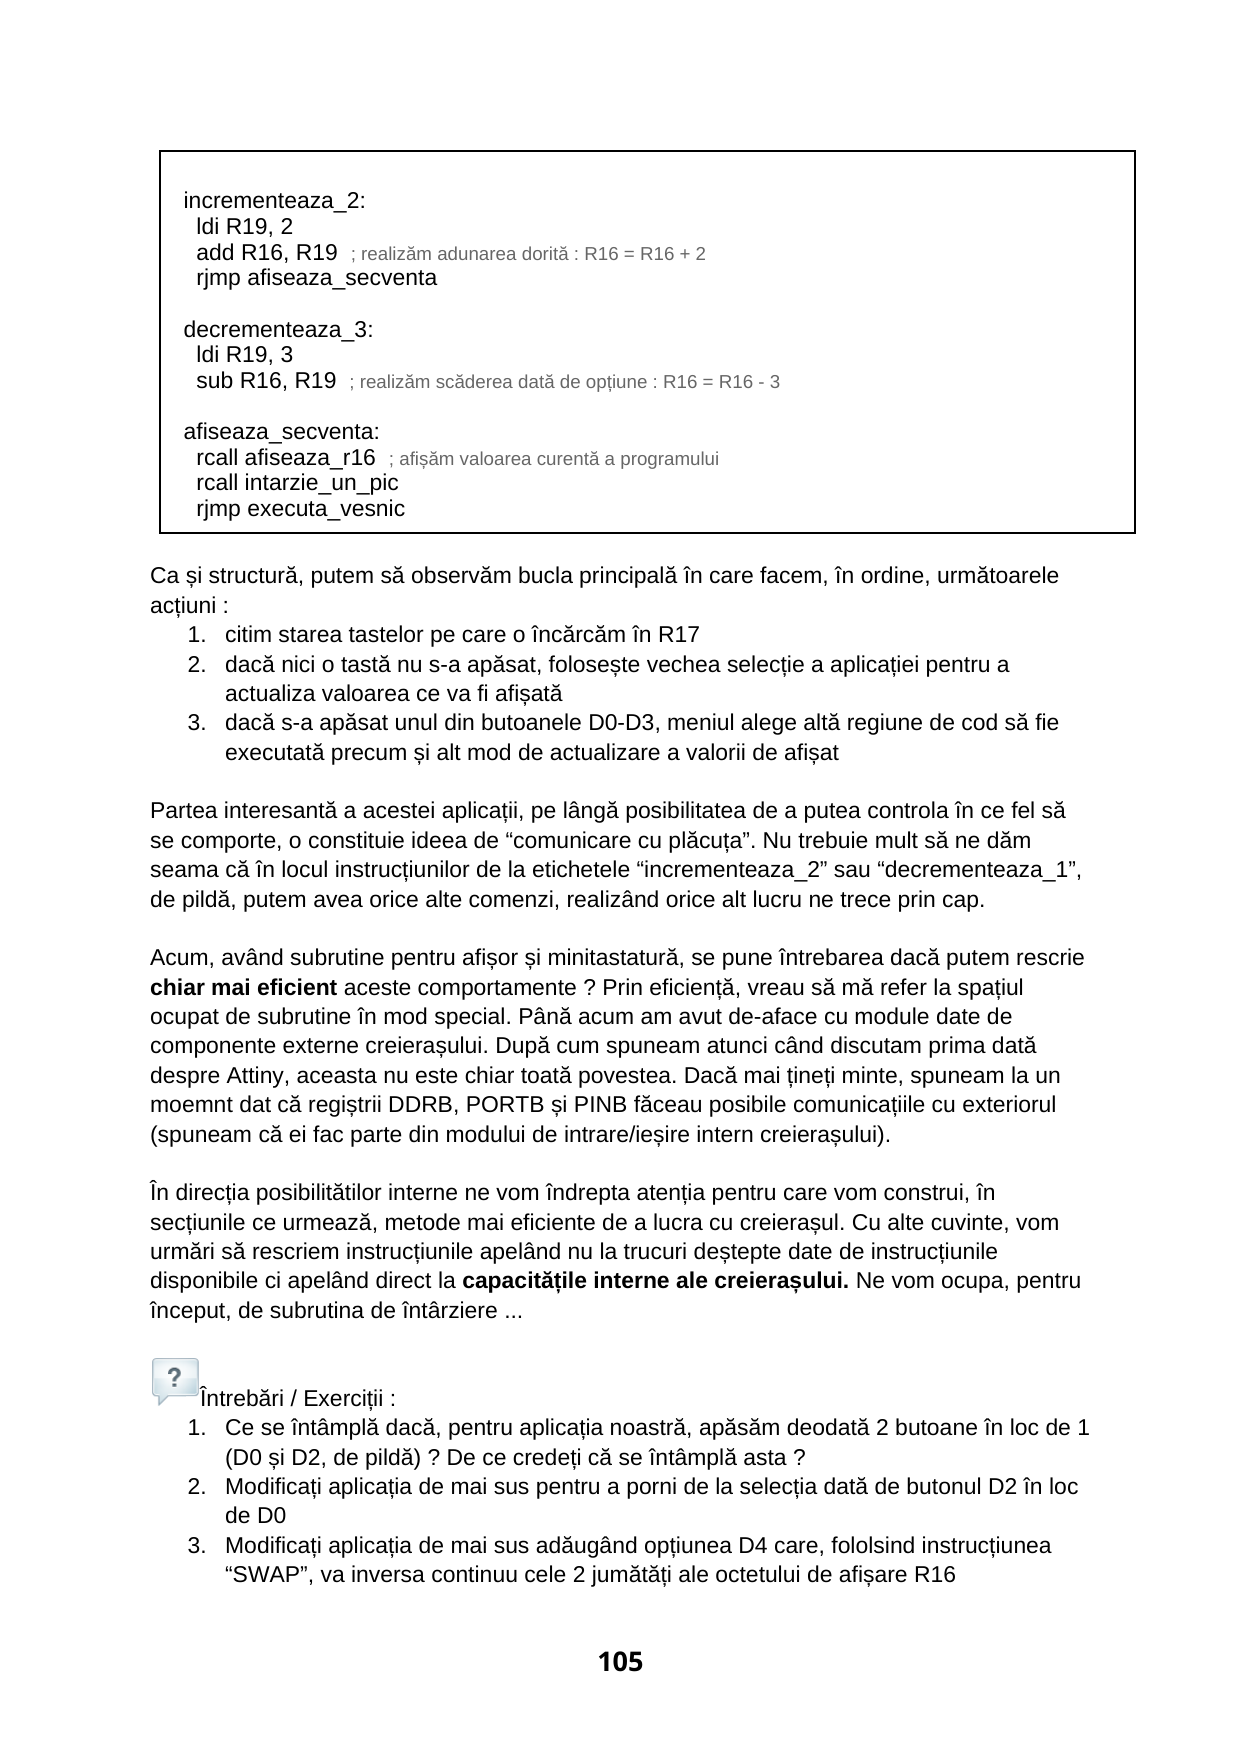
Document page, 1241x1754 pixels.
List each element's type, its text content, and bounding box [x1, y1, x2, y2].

list citim starea tastelor pe care o încărcăm în R17 [187, 622, 1091, 647]
picture [150, 1356, 200, 1407]
list dacă s-a apăsat unul din butoanele D0-D3, meniul alege altă regiune de cod să fie executată precum și alt mod de actualizare a valorii de afișat [187, 710, 1091, 765]
text Întrebări / Exerciții : [150, 1382, 1091, 1411]
list dacă nici o tastă nu s-a apăsat, folosește vechea selecție a aplicației pentru a actualiza valoarea ce va fi afișată [187, 651, 1091, 706]
list Modificați aplicația de mai sus adăugând opțiunea D4 care, fololsind instrucțiunea “SWAP”, va inversa continuu cele 2 jumătăți ale octetului de afișare R16 [187, 1532, 1091, 1587]
list Ce se întâmplă dacă, pentru aplicația noastră, apăsăm deodată 2 butoane în loc de 1 (D0 și D2, de pildă) ? De ce credeți că se întâmplă asta ? [187, 1415, 1091, 1470]
table_header incrementeaza_2: ldi R19, 2 add R16, R19 ; realizăm adunarea dorită : R16 = R16 + 2 rjmp afiseaza_secventa decrementeaza_3: ldi R19, 3 sub R16, R19 ; realizăm scăderea dată de opțiune : R16 = R16 - 3 afiseaza_secventa: rcall afiseaza_r16 ; afișăm valoarea curentă a programului rcall intarzie_un_pic rjmp executa_vesnic [161, 152, 1134, 532]
text Ca și structură, putem să observăm bucla principală în care facem, în ordine, următoarele acțiuni : [150, 563, 1091, 618]
text Acum, având subrutine pentru afișor și minitastatură, se pune întrebarea dacă putem rescrie chiar mai eficient aceste comportamente ? Prin eficiență, vreau să mă refer la spațiul ocupat de subrutine în mod special. Până acum am avut de-aface cu module date de componente externe creierașului. După cum spuneam atunci când discutam prima dată despre Attiny, aceasta nu este chiar toată povestea. Dacă mai țineți minte, spuneam la un moemnt dat că regiștrii DDRB, PORTB și PINB făceau posibile comunicațiile cu exteriorul (spuneam că ei fac parte din modului de intrare/ieșire intern creierașului). [150, 945, 1091, 1147]
text Partea interesantă a acestei aplicații, pe lângă posibilitatea de a putea controla în ce fel să se comporte, o constituie ideea de “comunicare cu plăcuța”. Nu trebuie mult să ne dăm seama că în locul instrucțiunilor de la etichetele “incrementeaza_2” sau “decrementeaza_1”, de pildă, putem avea orice alte comenzi, realizând orice alt lucru ne trece prin cap. [150, 798, 1091, 912]
text În direcția posibilitătilor interne ne vom îndrepta atenția pentru care vom construi, în secțiunile ce urmează, metode mai eficiente de a lucra cu creierașul. Cu alte cuvinte, vom urmări să rescriem instrucțiunile apelând nu la trucuri deștepte date de instrucțiunile disponibile ci apelând direct la capacitățile interne ale creierașului. Ne vom ocupa, pentru început, de subrutina de întârziere ... [150, 1180, 1091, 1323]
list Modificați aplicația de mai sus pentru a porni de la selecția dată de butonul D2 în loc de D0 [187, 1474, 1091, 1529]
